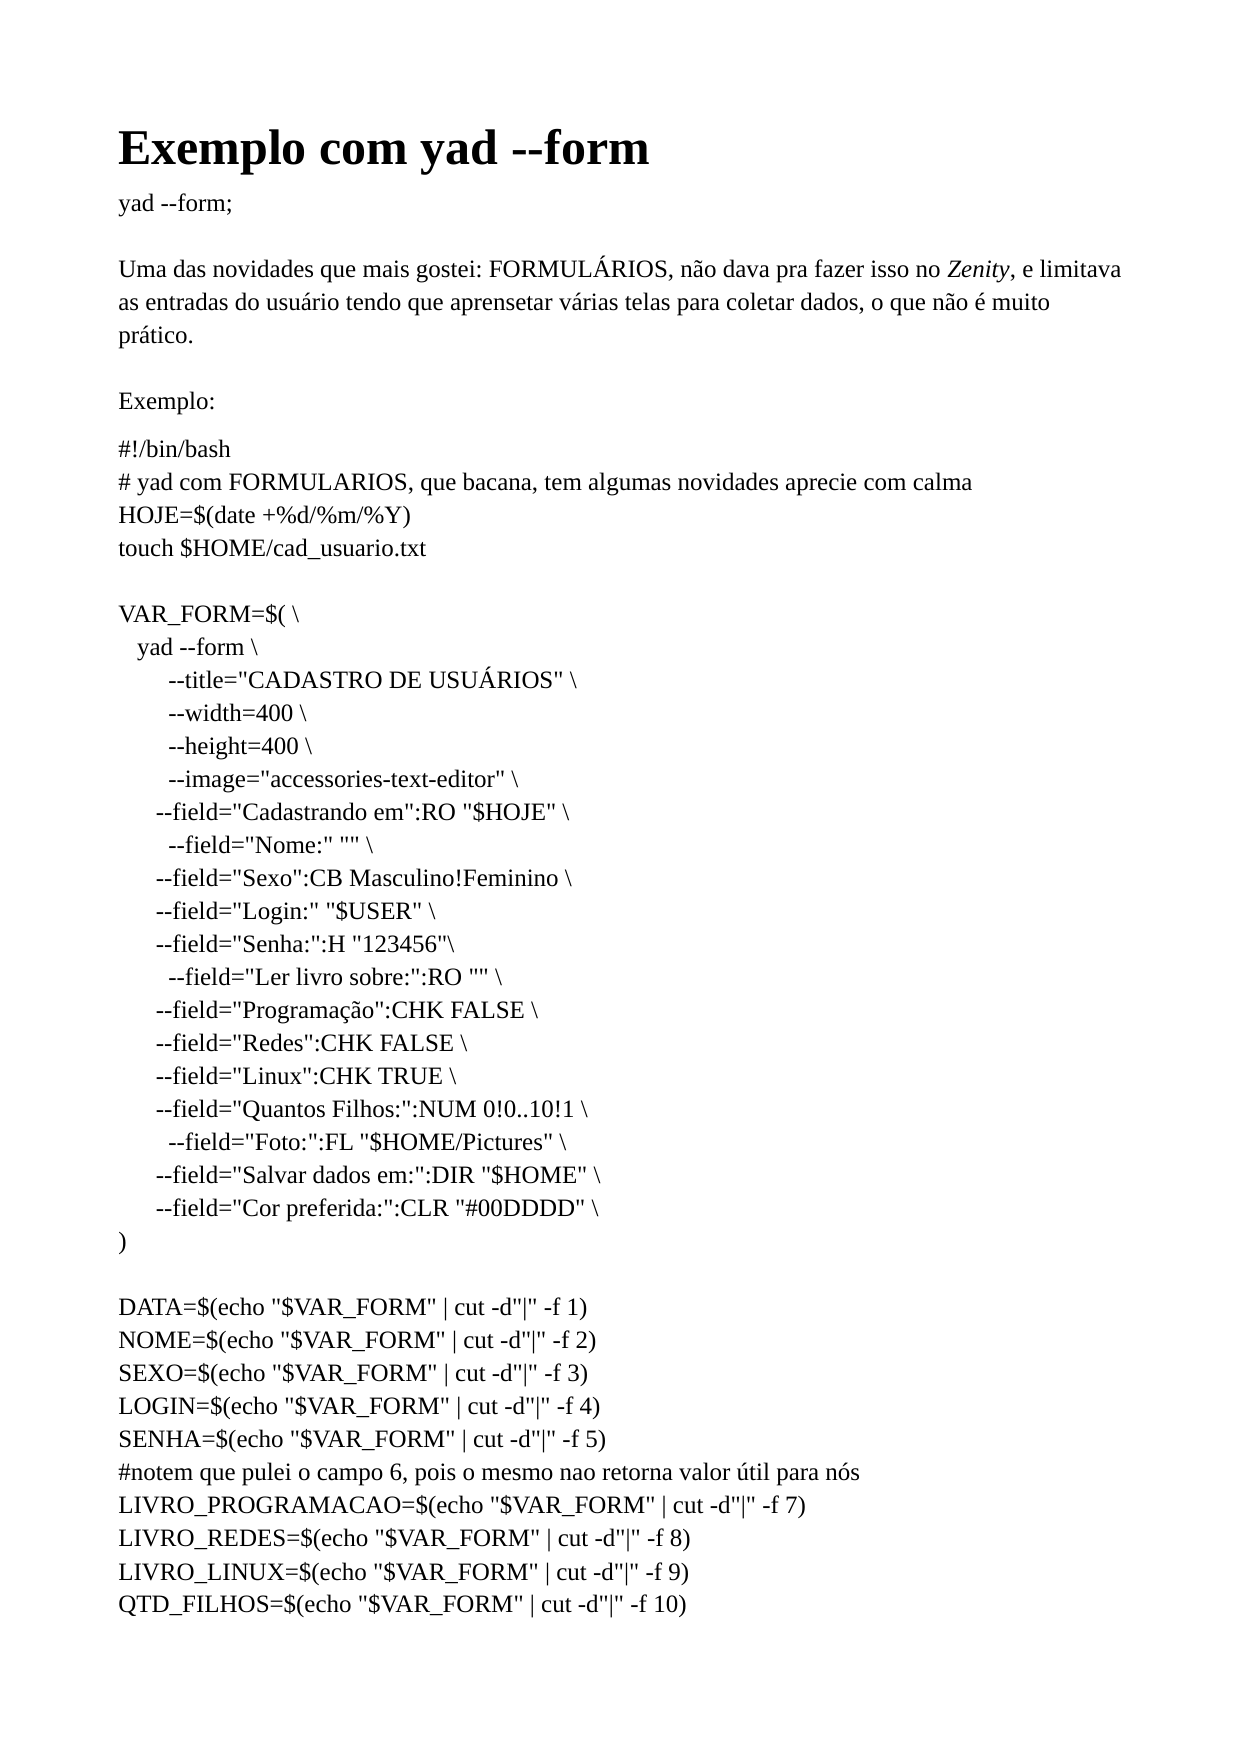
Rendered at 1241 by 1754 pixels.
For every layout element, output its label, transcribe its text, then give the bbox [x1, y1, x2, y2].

text yad --form; Uma das novidades que mais gostei: FORMULÁRIOS, não dava pra fazer isso no Zenity, e limitava as entradas do usuário tendo que aprensetar várias telas para coletar dados, o que não é muito prático. Exemplo: [118, 188, 1122, 415]
subtitle Exemplo com yad --form [118, 118, 1122, 176]
text #!/bin/bash # yad com FORMULARIOS, que bacana, tem algumas novidades aprecie com calma HOJE=$(date +%d/%m/%Y) touch $HOME/cad_usuario.txt VAR_FORM=$( \ yad --form \ --title="CADASTRO DE USUÁRIOS" \ --width=400 \ --height=400 \ --image="accessories-text-editor" \ --field="Cadastrando em":RO "$HOJE" \ --field="Nome:" "" \ --field="Sexo":CB Masculino!Feminino \ --field="Login:" "$USER" \ --field="Senha:":H "123456"\ --field="Ler livro sobre:":RO "" \ --field="Programação":CHK FALSE \ --field="Redes":CHK FALSE \ --field="Linux":CHK TRUE \ --field="Quantos Filhos:":NUM 0!0..10!1 \ --field="Foto:":FL "$HOME/Pictures" \ --field="Salvar dados em:":DIR "$HOME" \ --field="Cor preferida:":CLR "#00DDDD" \ ) DATA=$(echo "$VAR_FORM" | cut -d"|" -f 1) NOME=$(echo "$VAR_FORM" | cut -d"|" -f 2) SEXO=$(echo "$VAR_FORM" | cut -d"|" -f 3) LOGIN=$(echo "$VAR_FORM" | cut -d"|" -f 4) SENHA=$(echo "$VAR_FORM" | cut -d"|" -f 5) #notem que pulei o campo 6, pois o mesmo nao retorna valor útil para nós LIVRO_PROGRAMACAO=$(echo "$VAR_FORM" | cut -d"|" -f 7) LIVRO_REDES=$(echo "$VAR_FORM" | cut -d"|" -f 8) LIVRO_LINUX=$(echo "$VAR_FORM" | cut -d"|" -f 9) QTD_FILHOS=$(echo "$VAR_FORM" | cut -d"|" -f 10) [118, 434, 1122, 1618]
